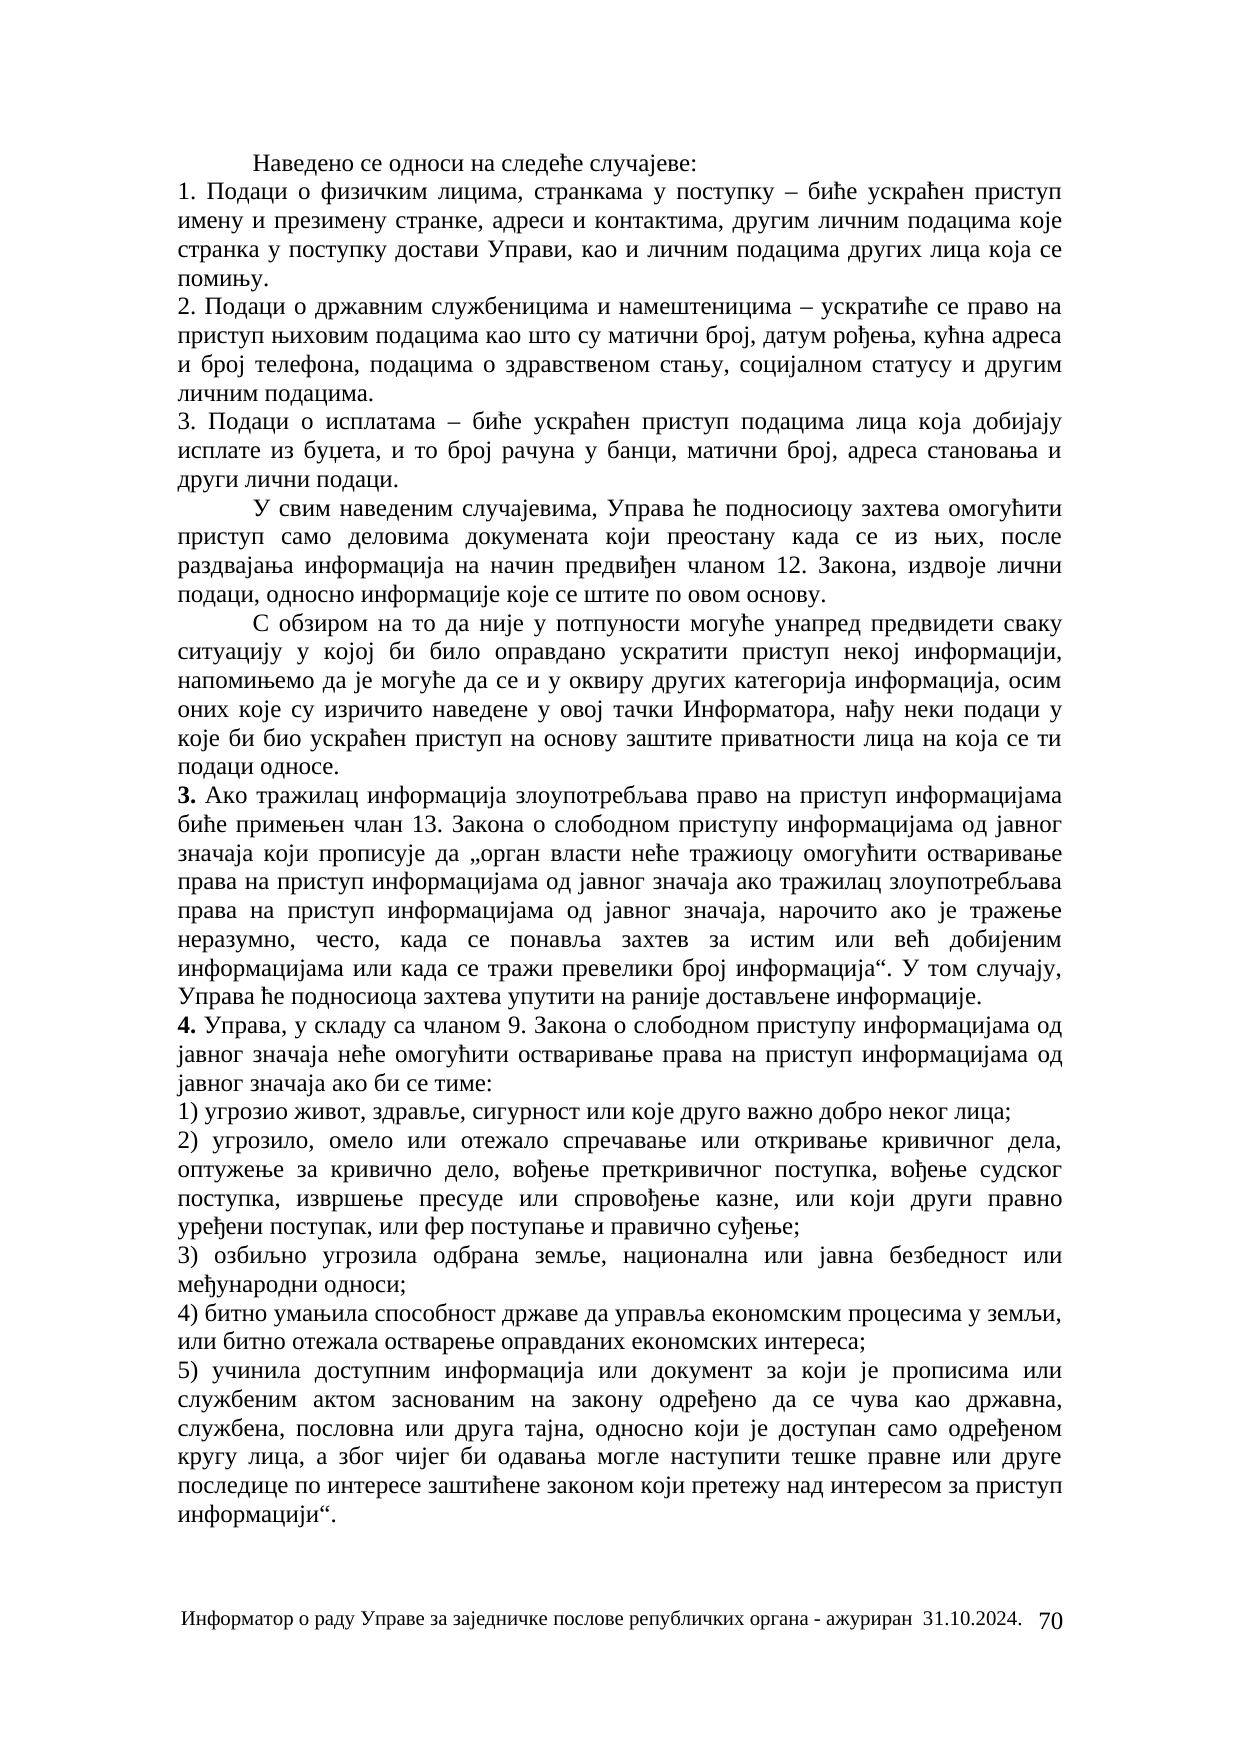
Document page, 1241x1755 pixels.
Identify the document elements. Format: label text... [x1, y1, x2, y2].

text 3. Подаци о исплатама – биће ускраћен приступ подацима лица која добијају исплате из буџета, и то број рачуна у банци, матични број, адреса становања и други лични подаци. [177, 406, 1063, 493]
text 1. Подаци о физичким лицима, странкама у поступку – биће ускраћен приступ имену и презимену странке, адреси и контактима, другим личним подацима које странка у поступку достави Управи, као и личним подацима других лица која се помињу. [177, 176, 1063, 291]
text 2. Подаци о државним службеницима и намештеницима – ускратиће се право на приступ њиховим подацима као што су матични број, датум рођења, кућна адреса и број телефона, подацима о здравственом стању, социјалном статусу и другим личним подацима. [177, 291, 1063, 406]
text У свим наведеним случајевима, Управа ће подносиоцу захтева омогућити приступ само деловима докумената који преостану када се из њих, после раздвајања информација на начин предвиђен чланом 12. Закона, издвоје лични подаци, односно информације које се штите по овом основу. [177, 493, 1063, 608]
text 4. Управа, у складу са чланом 9. Закона о слободном приступу информацијама од јавног значаја неће омогућити остваривање права на приступ информацијама од јавног значаја ако би се тиме: [177, 1010, 1063, 1096]
text 5) учинила доступним информација или документ за који је прописима или службеним актом заснованим на закону одређено да се чува као државна, службена, пословна или друга тајна, односно који је доступан само одређеном кругу лица, а због чијег би одавања могле наступити тешке правне или друге последице по интересе заштићене законом који претежу над интересом за приступ информацији“. [177, 1355, 1063, 1528]
text 3) озбиљно угрозила одбрана земље, национална или јавна безбедност или међународни односи; [177, 1240, 1063, 1298]
text 3. Ако тражилац информација злоупотребљава право на приступ информацијама биће примењен члан 13. Закона о слободном приступу информацијама од јавног значаја који прописује да „орган власти неће тражиоцу омогућити остваривање права на приступ информацијама од јавног значаја ако тражилац злоупотребљава права на приступ информацијама од јавног значаја, нарочито ако је тражење неразумно, често, када се понавља захтев за истим или већ добијеним информацијама или када се тражи превелики број информација“. У том случају, Управа ће подносиоца захтева упутити на раније достављене информације. [177, 780, 1063, 1010]
text Наведено се односи на следеће случајеве: [177, 148, 1063, 176]
text С обзиром на то да није у потпуности могуће унапред предвидети сваку ситуацију у којој би било оправдано ускратити приступ некој информацији, напомињемо да је могуће да се и у оквиру других категорија информација, осим оних које су изричито наведене у овој тачки Информатора, нађу неки подаци у које би био ускраћен приступ на основу заштите приватности лица на која се ти подаци односе. [177, 608, 1063, 780]
text 4) битно умањила способност државе да управља економским процесима у земљи, или битно отежала остварење оправданих економских интереса; [177, 1298, 1063, 1355]
text 1) угрозио живот, здравље, сигурност или које друго важно добро неког лица; [177, 1096, 1063, 1125]
text 2) угрозило, омело или отежало спречавање или откривање кривичног дела, оптужење за кривично дело, вођење преткривичног поступка, вођење судског поступка, извршење пресуде или спровођење казне, или који други правно уређени поступак, или фер поступање и правично суђење; [177, 1125, 1063, 1240]
